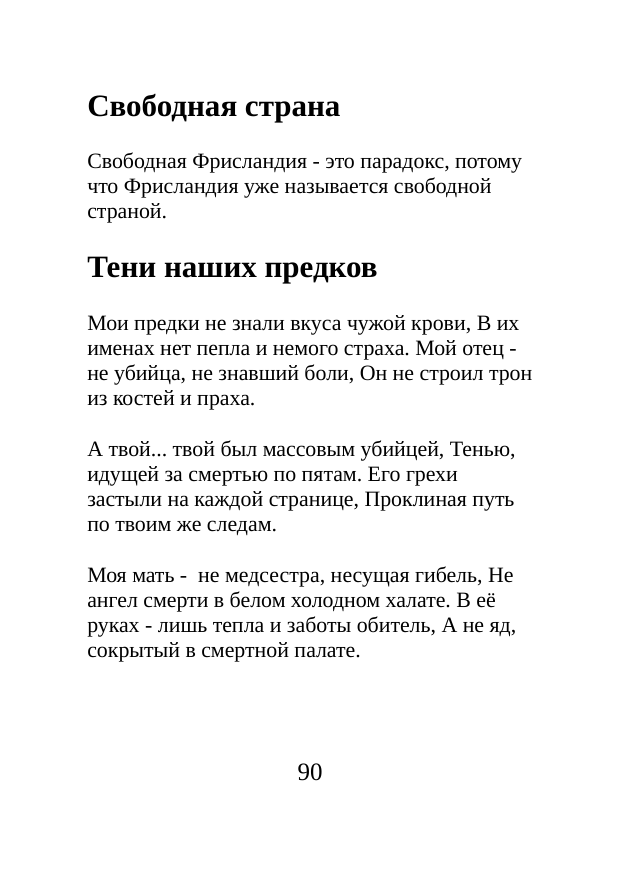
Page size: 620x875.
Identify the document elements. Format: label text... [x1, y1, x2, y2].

text А твой... твой был массовым убийцей, Тенью, идущей за смертью по пятам. Его грехи застыли на каждой странице, Проклиная путь по твоим же следам. [87, 436, 532, 537]
text Свободная Фрисландия - это парадокс, потому что Фрисландия уже называется свободной страной. [87, 148, 532, 223]
text Моя мать - не медсестра, несущая гибель, Не ангел смерти в белом холодном халате. В её руках - лишь тепла и заботы обитель, А не яд, сокрытый в смертной палате. [87, 562, 532, 663]
text Мои предки не знали вкуса чужой крови, В их именах нет пепла и немого страха. Мой отец - не убийца, не знавший боли, Он не строил трон из костей и праха. [87, 310, 532, 411]
text Свободная страна [87, 87, 532, 123]
text Тени наших предков [87, 249, 532, 284]
